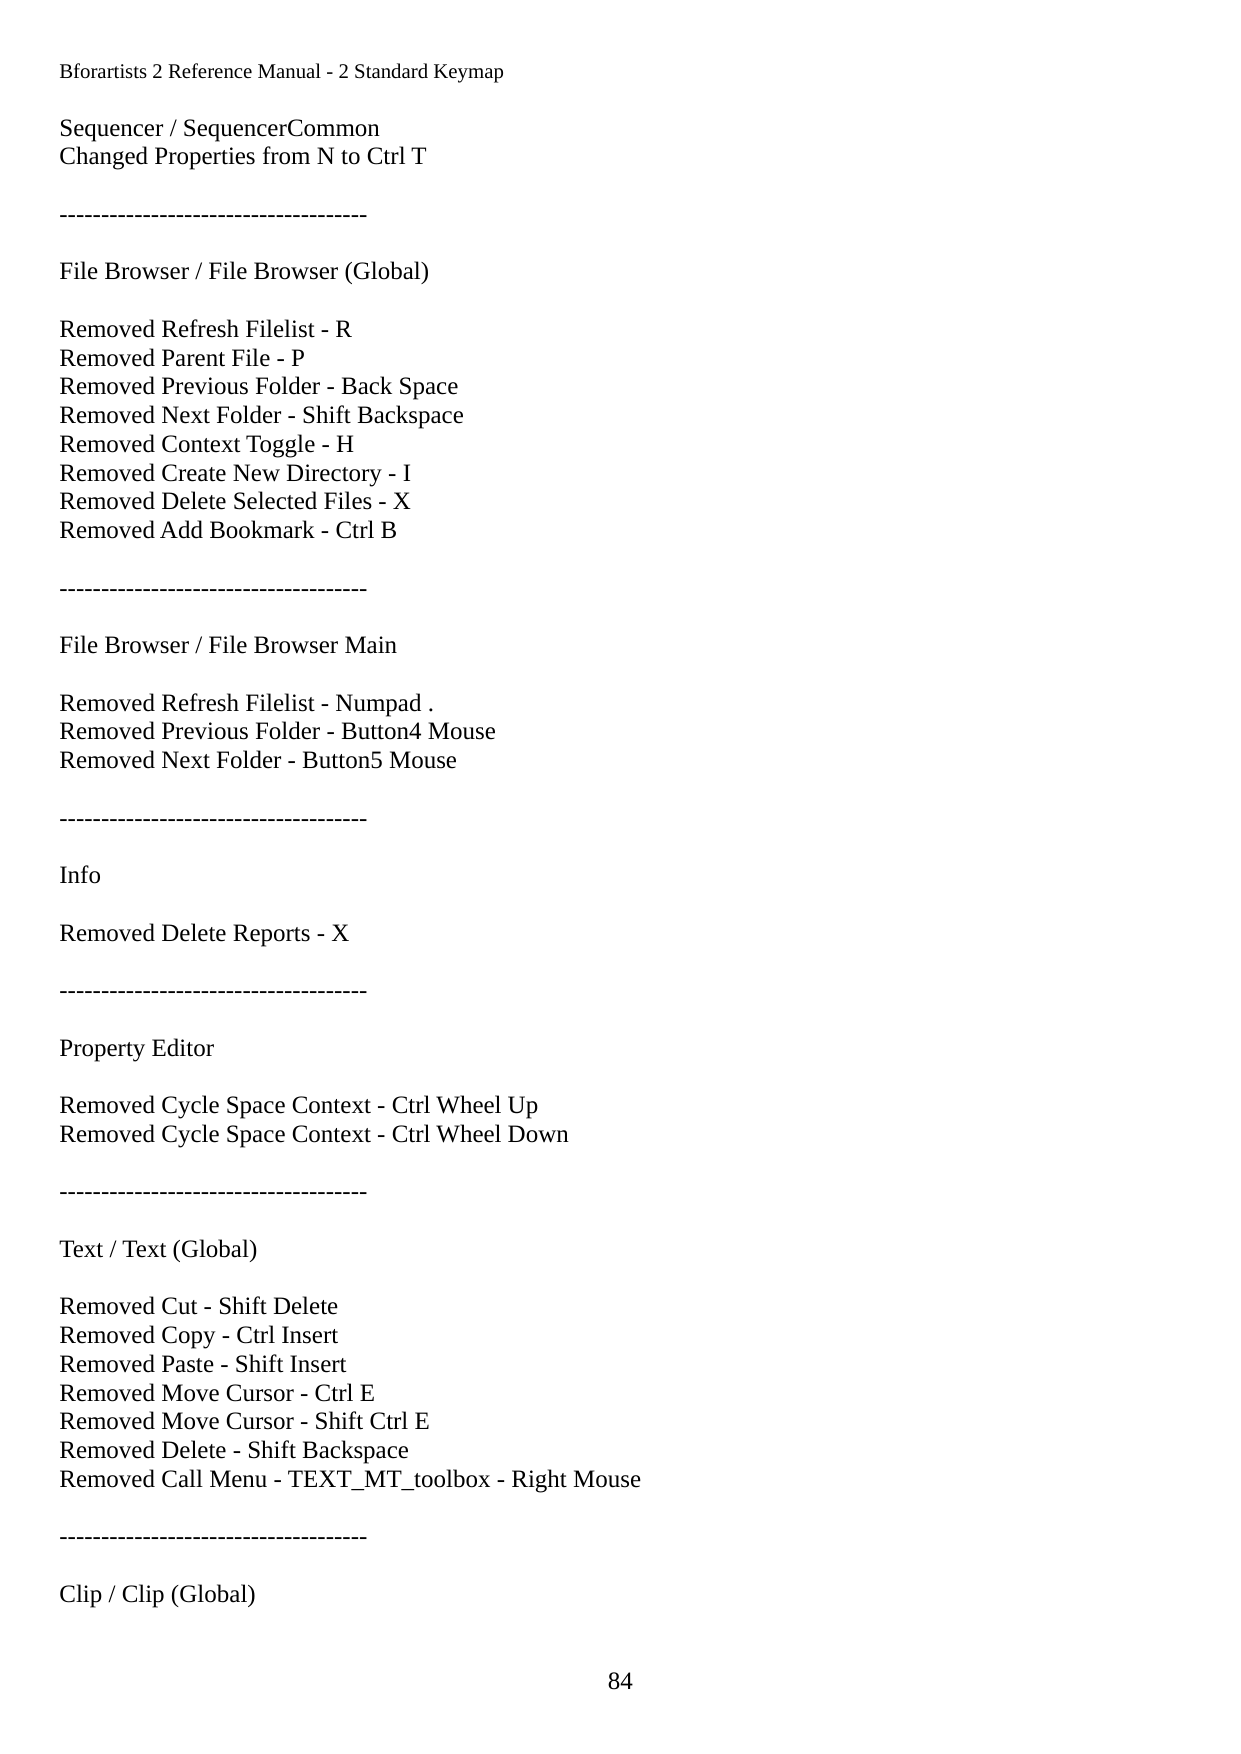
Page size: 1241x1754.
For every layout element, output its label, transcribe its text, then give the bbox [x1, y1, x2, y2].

text ------------------------------------- [59, 1176, 1181, 1205]
text Sequencer / SequencerCommon [59, 113, 1181, 141]
text Property Editor [59, 1033, 1181, 1061]
text Removed Delete - Shift Backspace [59, 1435, 1181, 1464]
text Removed Parent File - P [59, 343, 1181, 371]
text ------------------------------------- [59, 803, 1181, 831]
text ------------------------------------- [59, 975, 1181, 1004]
text Removed Cycle Space Context - Ctrl Wheel Down [59, 1119, 1181, 1148]
text File Browser / File Browser Main [59, 630, 1181, 659]
text Removed Move Cursor - Ctrl E [59, 1378, 1181, 1406]
text Removed Create New Directory - I [59, 458, 1181, 486]
text Removed Call Menu - TEXT_MT_toolbox - Right Mouse [59, 1464, 1181, 1493]
text ------------------------------------- [59, 573, 1181, 601]
text Clip / Clip (Global) [59, 1579, 1181, 1608]
text Removed Add Bookmark - Ctrl B [59, 515, 1181, 544]
text Text / Text (Global) [59, 1234, 1181, 1263]
text Removed Refresh Filelist - R [59, 314, 1181, 343]
text Removed Context Toggle - H [59, 429, 1181, 458]
text Info [59, 860, 1181, 889]
text Removed Next Folder - Shift Backspace [59, 400, 1181, 429]
text Removed Refresh Filelist - Numpad . [59, 688, 1181, 716]
text Removed Previous Folder - Back Space [59, 371, 1181, 400]
text File Browser / File Browser (Global) [59, 256, 1181, 285]
text Removed Cycle Space Context - Ctrl Wheel Up [59, 1090, 1181, 1119]
text Removed Paste - Shift Insert [59, 1349, 1181, 1378]
text ------------------------------------- [59, 1521, 1181, 1550]
text Removed Next Folder - Button5 Mouse [59, 745, 1181, 774]
text Removed Delete Selected Files - X [59, 486, 1181, 515]
text Removed Previous Folder - Button4 Mouse [59, 716, 1181, 745]
text Removed Copy - Ctrl Insert [59, 1320, 1181, 1349]
text Changed Properties from N to Ctrl T [59, 141, 1181, 170]
text Removed Cut - Shift Delete [59, 1291, 1181, 1320]
text Removed Move Cursor - Shift Ctrl E [59, 1406, 1181, 1435]
text ------------------------------------- [59, 199, 1181, 228]
text Removed Delete Reports - X [59, 918, 1181, 946]
